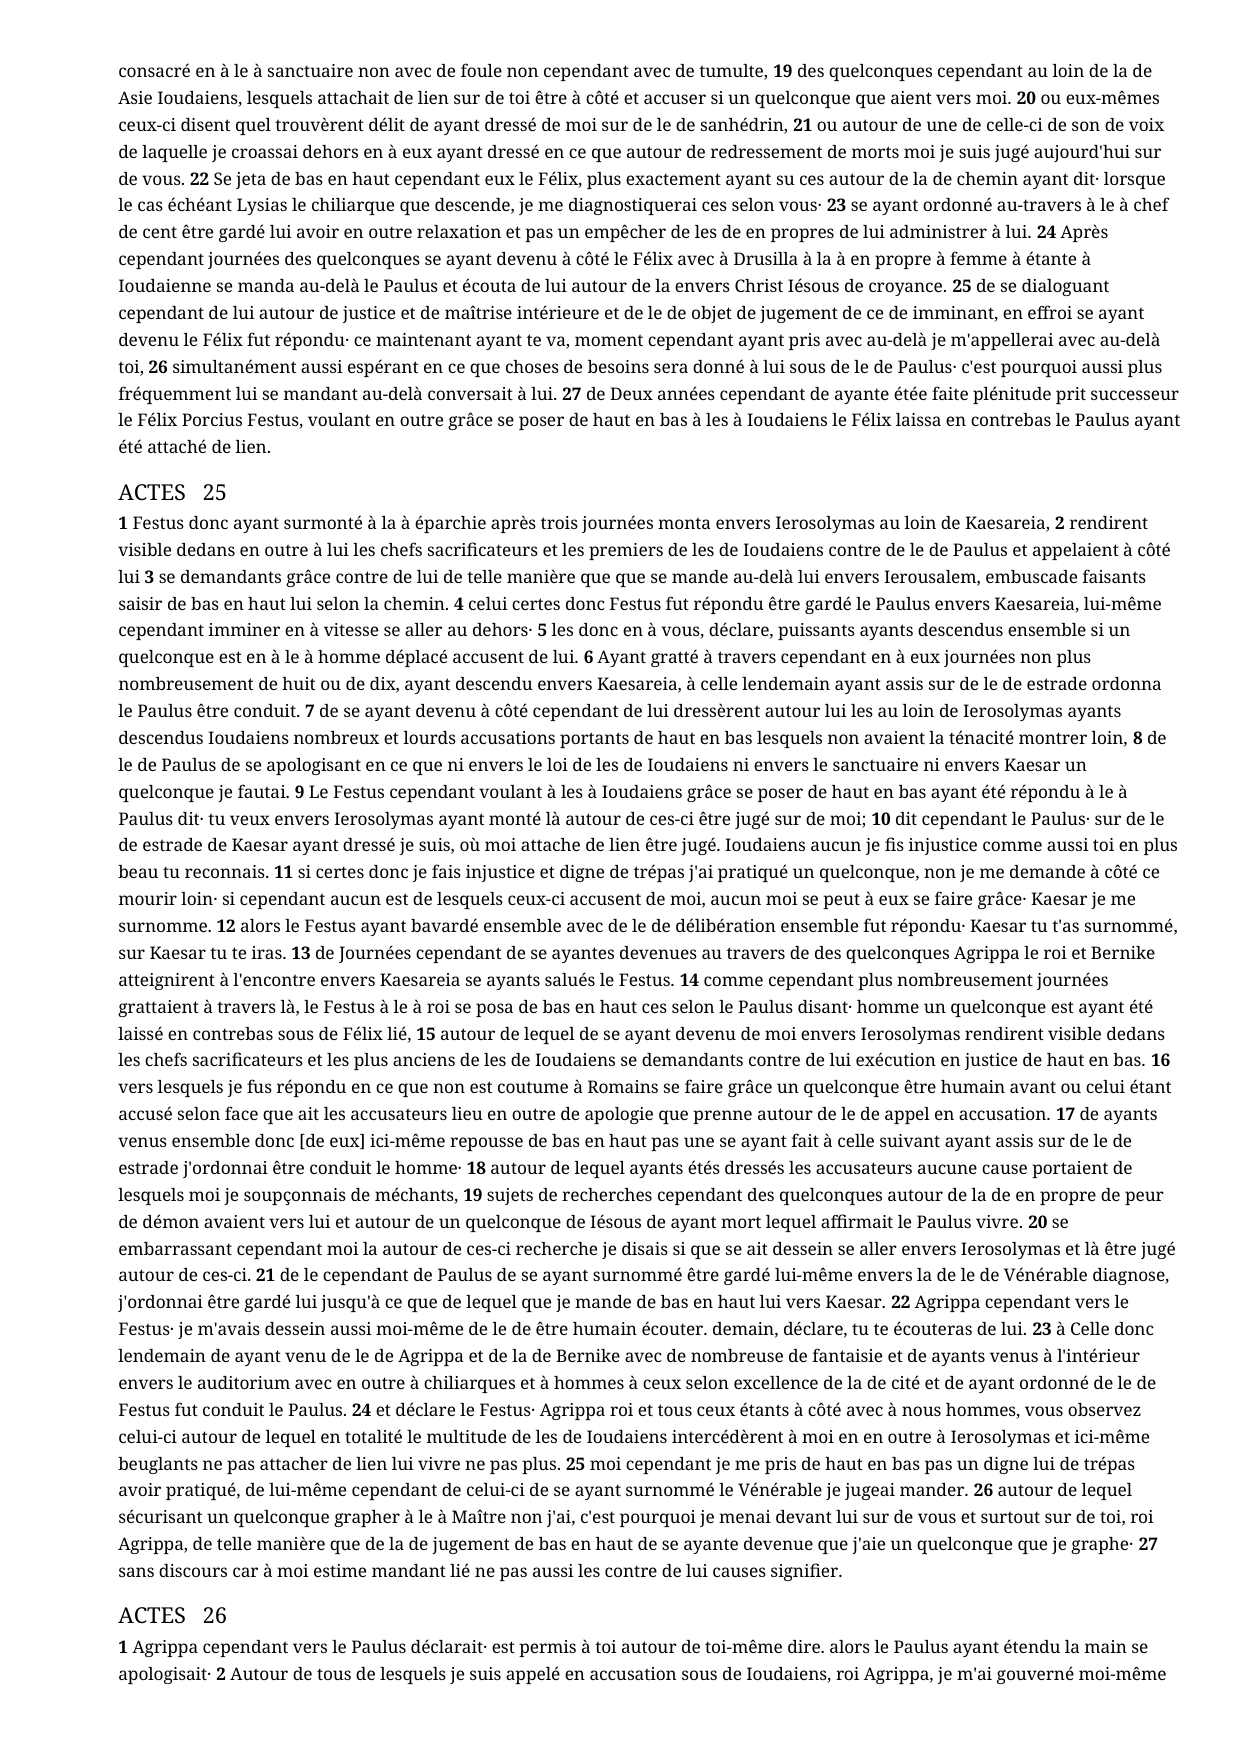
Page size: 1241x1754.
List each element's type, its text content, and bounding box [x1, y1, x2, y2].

text 1 Agrippa cependant vers le Paulus déclarait· est permis à toi autour de toi-même dire. alors le Paulus ayant étendu la main se apologisait· 2 Autour de tous de lesquels je suis appelé en accusation sous de Ioudaiens, roi Agrippa, je m'ai gouverné moi-même [118, 1635, 1181, 1685]
text consacré en à le à sanctuaire non avec de foule non cependant avec de tumulte, 19 des quelconques cependant au loin de la de Asie Ioudaiens, lesquels attachait de lien sur de toi être à côté et accuser si un quelconque que aient vers moi. 20 ou eux-mêmes ceux-ci disent quel trouvèrent délit de ayant dressé de moi sur de le de sanhédrin, 21 ou autour de une de celle-ci de son de voix de laquelle je croassai dehors en à eux ayant dressé en ce que autour de redressement de morts moi je suis jugé aujourd'hui sur de vous. 22 Se jeta de bas en haut cependant eux le Félix, plus exactement ayant su ces autour de la de chemin ayant dit· lorsque le cas échéant Lysias le chiliarque que descende, je me diagnostiquerai ces selon vous· 23 se ayant ordonné au-travers à le à chef de cent être gardé lui avoir en outre relaxation et pas un empêcher de les de en propres de lui administrer à lui. 24 Après cependant journées des quelconques se ayant devenu à côté le Félix avec à Drusilla à la à en propre à femme à étante à Ioudaienne se manda au-delà le Paulus et écouta de lui autour de la envers Christ Iésous de croyance. 25 de se dialoguant cependant de lui autour de justice et de maîtrise intérieure et de le de objet de jugement de ce de imminant, en effroi se ayant devenu le Félix fut répondu· ce maintenant ayant te va, moment cependant ayant pris avec au-delà je m'appellerai avec au-delà toi, 26 simultanément aussi espérant en ce que choses de besoins sera donné à lui sous de le de Paulus· c'est pourquoi aussi plus fréquemment lui se mandant au-delà conversait à lui. 27 de Deux années cependant de ayante étée faite plénitude prit successeur le Félix Porcius Festus, voulant en outre grâce se poser de haut en bas à les à Ioudaiens le Félix laissa en contrebas le Paulus ayant été attaché de lien. [118, 59, 1181, 459]
text ACTES 25 [118, 477, 1181, 507]
text 1 Festus donc ayant surmonté à la à éparchie après trois journées monta envers Ierosolymas au loin de Kaesareia, 2 rendirent visible dedans en outre à lui les chefs sacrificateurs et les premiers de les de Ioudaiens contre de le de Paulus et appelaient à côté lui 3 se demandants grâce contre de lui de telle manière que que se mande au-delà lui envers Ierousalem, embuscade faisants saisir de bas en haut lui selon la chemin. 4 celui certes donc Festus fut répondu être gardé le Paulus envers Kaesareia, lui-même cependant imminer en à vitesse se aller au dehors· 5 les donc en à vous, déclare, puissants ayants descendus ensemble si un quelconque est en à le à homme déplacé accusent de lui. 6 Ayant gratté à travers cependant en à eux journées non plus nombreusement de huit ou de dix, ayant descendu envers Kaesareia, à celle lendemain ayant assis sur de le de estrade ordonna le Paulus être conduit. 7 de se ayant devenu à côté cependant de lui dressèrent autour lui les au loin de Ierosolymas ayants descendus Ioudaiens nombreux et lourds accusations portants de haut en bas lesquels non avaient la ténacité montrer loin, 8 de le de Paulus de se apologisant en ce que ni envers le loi de les de Ioudaiens ni envers le sanctuaire ni envers Kaesar un quelconque je fautai. 9 Le Festus cependant voulant à les à Ioudaiens grâce se poser de haut en bas ayant été répondu à le à Paulus dit· tu veux envers Ierosolymas ayant monté là autour de ces-ci être jugé sur de moi; 10 dit cependant le Paulus· sur de le de estrade de Kaesar ayant dressé je suis, où moi attache de lien être jugé. Ioudaiens aucun je fis injustice comme aussi toi en plus beau tu reconnais. 11 si certes donc je fais injustice et digne de trépas j'ai pratiqué un quelconque, non je me demande à côté ce mourir loin· si cependant aucun est de lesquels ceux-ci accusent de moi, aucun moi se peut à eux se faire grâce· Kaesar je me surnomme. 12 alors le Festus ayant bavardé ensemble avec de le de délibération ensemble fut répondu· Kaesar tu t'as surnommé, sur Kaesar tu te iras. 13 de Journées cependant de se ayantes devenues au travers de des quelconques Agrippa le roi et Bernike atteignirent à l'encontre envers Kaesareia se ayants salués le Festus. 14 comme cependant plus nombreusement journées grattaient à travers là, le Festus à le à roi se posa de bas en haut ces selon le Paulus disant· homme un quelconque est ayant été laissé en contrebas sous de Félix lié, 15 autour de lequel de se ayant devenu de moi envers Ierosolymas rendirent visible dedans les chefs sacrificateurs et les plus anciens de les de Ioudaiens se demandants contre de lui exécution en justice de haut en bas. 16 vers lesquels je fus répondu en ce que non est coutume à Romains se faire grâce un quelconque être humain avant ou celui étant accusé selon face que ait les accusateurs lieu en outre de apologie que prenne autour de le de appel en accusation. 17 de ayants venus ensemble donc [de eux] ici-même repousse de bas en haut pas une se ayant fait à celle suivant ayant assis sur de le de estrade j'ordonnai être conduit le homme· 18 autour de lequel ayants étés dressés les accusateurs aucune cause portaient de lesquels moi je soupçonnais de méchants, 19 sujets de recherches cependant des quelconques autour de la de en propre de peur de démon avaient vers lui et autour de un quelconque de Iésous de ayant mort lequel affirmait le Paulus vivre. 20 se embarrassant cependant moi la autour de ces-ci recherche je disais si que se ait dessein se aller envers Ierosolymas et là être jugé autour de ces-ci. 21 de le cependant de Paulus de se ayant surnommé être gardé lui-même envers la de le de Vénérable diagnose, j'ordonnai être gardé lui jusqu'à ce que de lequel que je mande de bas en haut lui vers Kaesar. 22 Agrippa cependant vers le Festus· je m'avais dessein aussi moi-même de le de être humain écouter. demain, déclare, tu te écouteras de lui. 23 à Celle donc lendemain de ayant venu de le de Agrippa et de la de Bernike avec de nombreuse de fantaisie et de ayants venus à l'intérieur envers le auditorium avec en outre à chiliarques et à hommes à ceux selon excellence de la de cité et de ayant ordonné de le de Festus fut conduit le Paulus. 24 et déclare le Festus· Agrippa roi et tous ceux étants à côté avec à nous hommes, vous observez celui-ci autour de lequel en totalité le multitude de les de Ioudaiens intercédèrent à moi en en outre à Ierosolymas et ici-même beuglants ne pas attacher de lien lui vivre ne pas plus. 25 moi cependant je me pris de haut en bas pas un digne lui de trépas avoir pratiqué, de lui-même cependant de celui-ci de se ayant surnommé le Vénérable je jugeai mander. 26 autour de lequel sécurisant un quelconque grapher à le à Maître non j'ai, c'est pourquoi je menai devant lui sur de vous et surtout sur de toi, roi Agrippa, de telle manière que de la de jugement de bas en haut de se ayante devenue que j'aie un quelconque que je graphe· 27 sans discours car à moi estime mandant lié ne pas aussi les contre de lui causes signifier. [118, 511, 1181, 1582]
text ACTES 26 [118, 1601, 1181, 1630]
